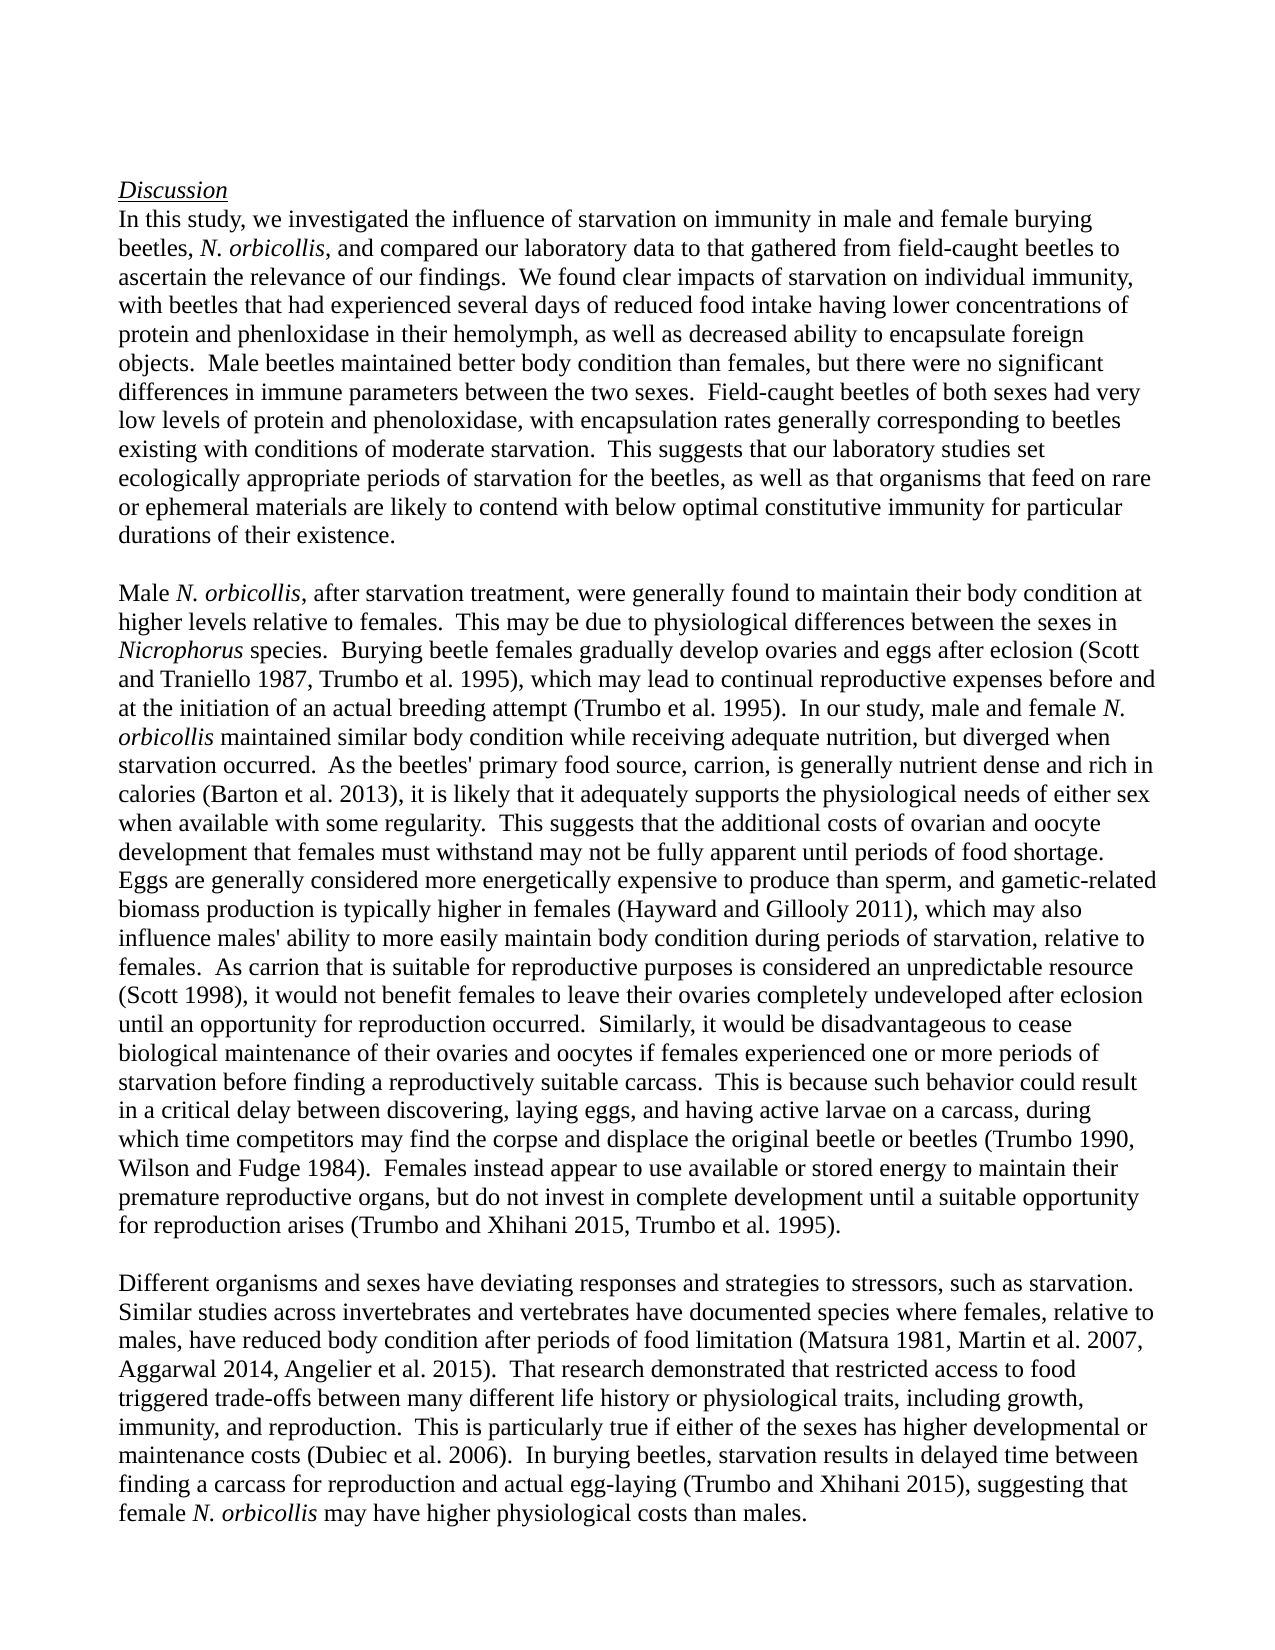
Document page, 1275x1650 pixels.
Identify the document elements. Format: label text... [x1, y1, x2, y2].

text In this study, we investigated the influence of starvation on immunity in male and female burying beetles, N. orbicollis, and compared our laboratory data to that gathered from field-caught beetles to ascertain the relevance of our findings. We found clear impacts of starvation on individual immunity, with beetles that had experienced several days of reduced food intake having lower concentrations of protein and phenloxidase in their hemolymph, as well as decreased ability to encapsulate foreign objects. Male beetles maintained better body condition than females, but there were no significant differences in immune parameters between the two sexes. Field-caught beetles of both sexes had very low levels of protein and phenoloxidase, with encapsulation rates generally corresponding to beetles existing with conditions of moderate starvation. This suggests that our laboratory studies set ecologically appropriate periods of starvation for the beetles, as well as that organisms that feed on rare or ephemeral materials are likely to contend with below optimal constitutive immunity for particular durations of their existence. [118, 204, 1157, 549]
text Different organisms and sexes have deviating responses and strategies to stressors, such as starvation. Similar studies across invertebrates and vertebrates have documented species where females, relative to males, have reduced body condition after periods of food limitation (Matsura 1981, Martin et al. 2007, Aggarwal 2014, Angelier et al. 2015). That research demonstrated that restricted access to food triggered trade-offs between many different life history or physiological traits, including growth, immunity, and reproduction. This is particularly true if either of the sexes has higher developmental or maintenance costs (Dubiec et al. 2006). In burying beetles, starvation results in delayed time between finding a carcass for reproduction and actual egg-laying (Trumbo and Xhihani 2015), suggesting that female N. orbicollis may have higher physiological costs than males. [118, 1268, 1157, 1527]
text Male N. orbicollis, after starvation treatment, were generally found to maintain their body condition at higher levels relative to females. This may be due to physiological differences between the sexes in Nicrophorus species. Burying beetle females gradually develop ovaries and eggs after eclosion (Scott and Traniello 1987, Trumbo et al. 1995), which may lead to continual reproductive expenses before and at the initiation of an actual breeding attempt (Trumbo et al. 1995). In our study, male and female N. orbicollis maintained similar body condition while receiving adequate nutrition, but diverged when starvation occurred. As the beetles' primary food source, carrion, is generally nutrient dense and rich in calories (Barton et al. 2013), it is likely that it adequately supports the physiological needs of either sex when available with some regularity. This suggests that the additional costs of ovarian and oocyte development that females must withstand may not be fully apparent until periods of food shortage. Eggs are generally considered more energetically expensive to produce than sperm, and gametic-related biomass production is typically higher in females (Hayward and Gillooly 2011), which may also influence males' ability to more easily maintain body condition during periods of starvation, relative to females. As carrion that is suitable for reproductive purposes is considered an unpredictable resource (Scott 1998), it would not benefit females to leave their ovaries completely undeveloped after eclosion until an opportunity for reproduction occurred. Similarly, it would be disadvantageous to cease biological maintenance of their ovaries and oocytes if females experienced one or more periods of starvation before finding a reproductively suitable carcass. This is because such behavior could result in a critical delay between discovering, laying eggs, and having active larvae on a carcass, during which time competitors may find the corpse and displace the original beetle or beetles (Trumbo 1990, Wilson and Fudge 1984). Females instead appear to use available or stored energy to maintain their premature reproductive organs, but do not invest in complete development until a suitable opportunity for reproduction arises (Trumbo and Xhihani 2015, Trumbo et al. 1995). [118, 578, 1157, 1239]
text Discussion [118, 176, 1157, 204]
